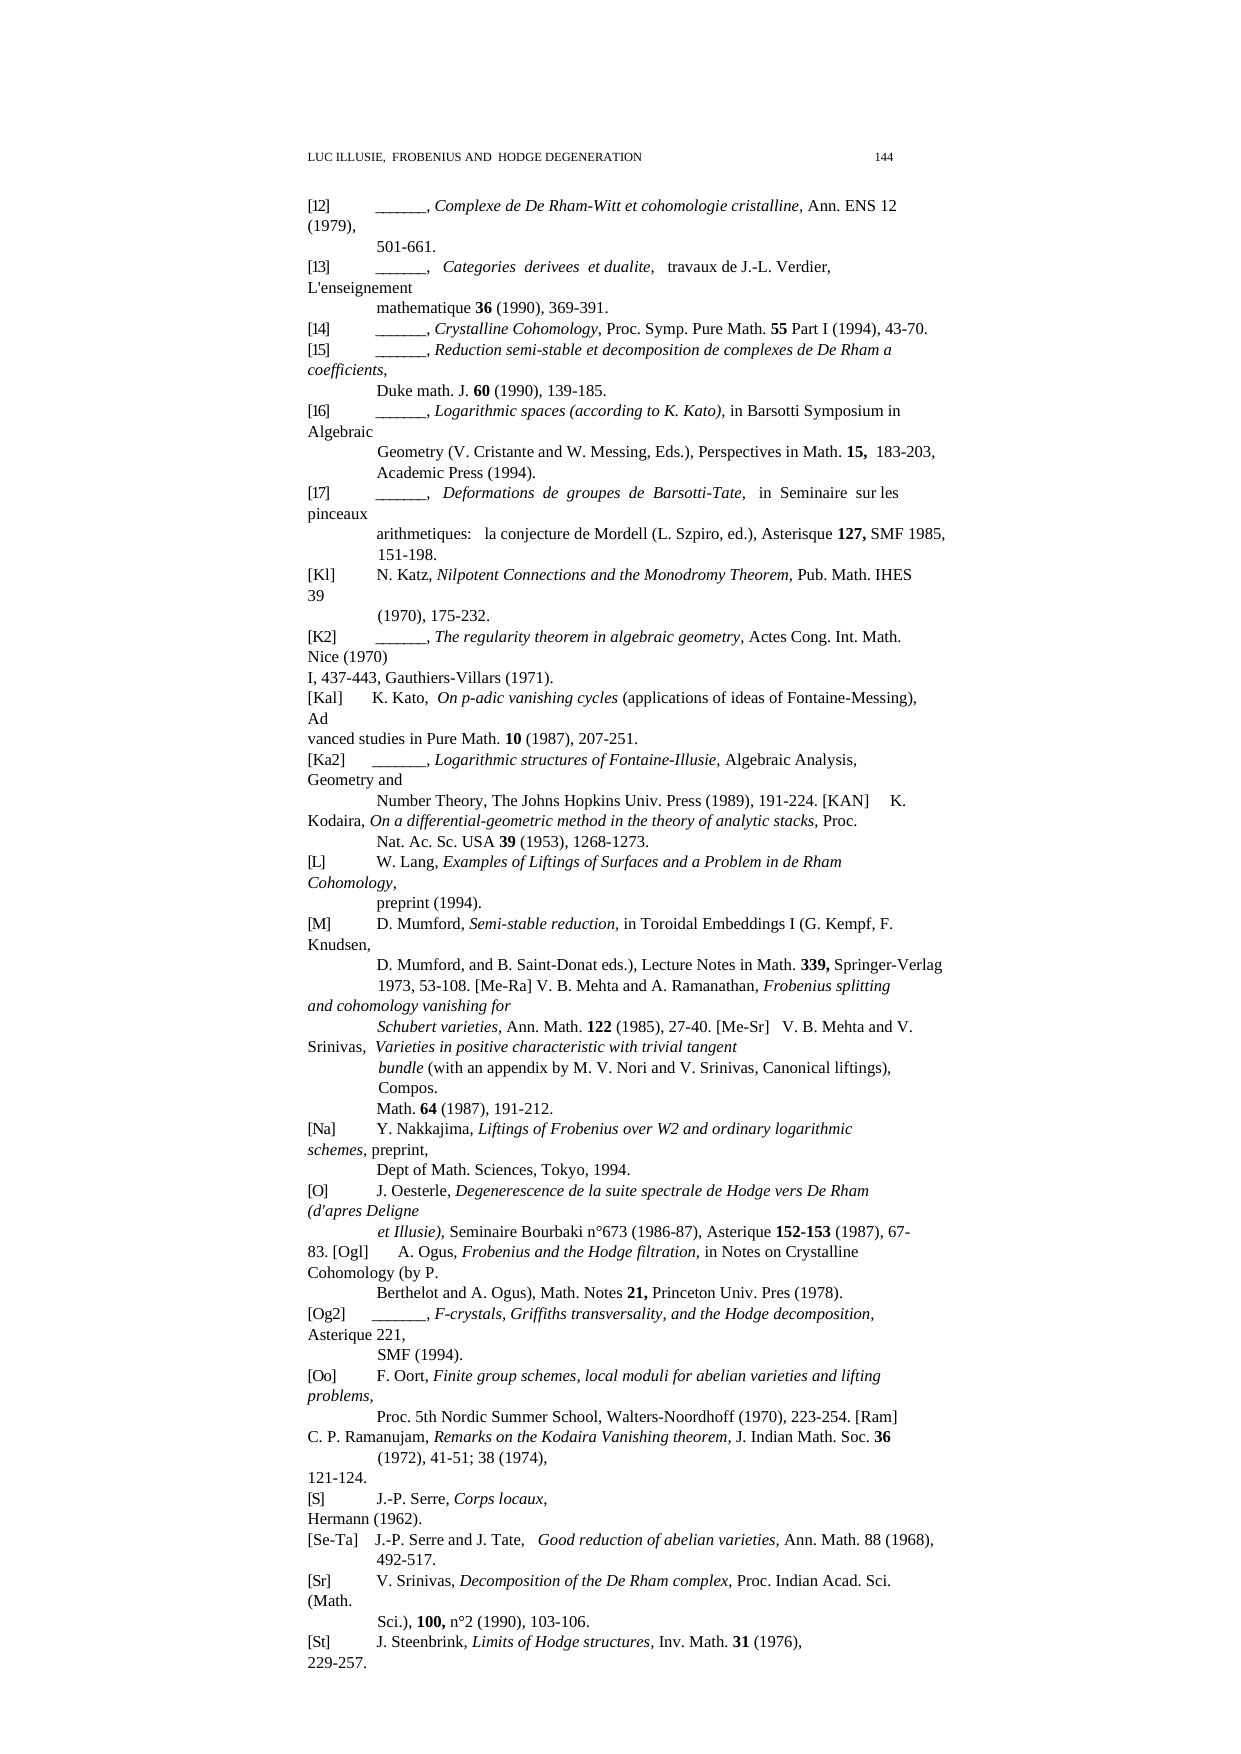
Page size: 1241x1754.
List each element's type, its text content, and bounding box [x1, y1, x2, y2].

text Schubert varieties, Ann. Math. 122 (1985), 27-40. [Me-Sr] V. B. Mehta and V. Srinivas, Varieties in positive characteristic with trivial tangent [307, 1016, 917, 1057]
text 501-661. [13] , Categories derivees et dualite, travaux de J.-L. Verdier, L'enseignement [307, 236, 917, 297]
text 492-517. [Sr] V. Srinivas, Decomposition of the De Rham complex, Proc. Indian Acad. Sci. (Math. [307, 1549, 917, 1611]
text Nat. Ac. Sc. USA 39 (1953), 1268-1273. [L] W. Lang, Examples of Liftings of Surfaces and a Problem in de Rham Cohomology, [307, 831, 917, 893]
text SMF (1994). [Oo] F. Oort, Finite group schemes, local moduli for abelian varieties and lifting problems, [307, 1344, 917, 1406]
text mathematique 36 (1990), 369-391. [376, 297, 949, 318]
text bundle (with an appendix by M. V. Nori and V. Srinivas, Canonical liftings), Compos. [378, 1057, 949, 1098]
text Sci.), 100, n°2 (1990), 103-106. [St] J. Steenbrink, Limits of Hodge structures, Inv. Math. 31 (1976), 229-257. [307, 1611, 821, 1672]
text LUC ILLUSIE, FROBENIUS AND HODGE DEGENERATION [307, 150, 715, 164]
text Geometry (V. Cristante and W. Messing, Eds.), Perspectives in Math. 15, 183-203, [377, 441, 949, 462]
text et Illusie), Seminaire Bourbaki n°673 (1986-87), Asterique 152-153 (1987), 67-83. [Ogl] A. Ogus, Frobenius and the Hodge filtration, in Notes on Crystalline Cohomology (by P. [307, 1221, 917, 1282]
text Dept of Math. Sciences, Tokyo, 1994. [O] J. Oesterle, Degenerescence de la suite spectrale de Hodge vers De Rham (d'apres Deligne [307, 1159, 917, 1221]
text Math. 64 (1987), 191-212. [Na] Y. Nakkajima, Liftings of Frobenius over W2 and ordinary logarithmic schemes, preprint, [307, 1098, 917, 1159]
text Duke math. J. 60 (1990), 139-185. [16] , Logarithmic spaces (according to K. Kato), in Barsotti Symposium in Algebraic [307, 379, 917, 441]
text preprint (1994). [M] D. Mumford, Semi-stable reduction, in Toroidal Embeddings I (G. Kempf, F. Knudsen, [307, 893, 917, 954]
text Number Theory, The Johns Hopkins Univ. Press (1989), 191-224. [KAN] K. Kodaira, On a differential-geometric method in the theory of analytic stacks, Proc. [307, 790, 917, 831]
text [14] , Crystalline Cohomology, Proc. Symp. Pure Math. 55 Part I (1994), 43-70. [307, 318, 949, 338]
text Proc. 5th Nordic Summer School, Walters-Noordhoff (1970), 223-254. [Ram] C. P. Ramanujam, Remarks on the Kodaira Vanishing theorem, J. Indian Math. Soc. 36 [307, 1406, 917, 1447]
text 144 [874, 150, 949, 164]
text [Se-Ta] J.-P. Serre and J. Tate, Good reduction of abelian varieties, Ann. Math. 88 (1968), [307, 1529, 949, 1549]
text [12] , Complexe de De Rham-Witt et cohomologie cristalline, Ann. ENS 12 (1979), [307, 195, 949, 236]
text 151-198. [Kl] N. Katz, Nilpotent Connections and the Monodromy Theorem, Pub. Math. IHES 39 [307, 544, 917, 605]
text 1973, 53-108. [Me-Ra] V. B. Mehta and A. Ramanathan, Frobenius splitting and cohomology vanishing for [307, 975, 917, 1016]
text D. Mumford, and B. Saint-Donat eds.), Lecture Notes in Math. 339, Springer-Verlag [376, 954, 949, 975]
text Academic Press (1994). [17] , Deformations de groupes de Barsotti-Tate, in Seminaire sur les pinceaux [307, 462, 917, 523]
text [15] , Reduction semi-stable et decomposition de complexes de De Rham a coefficients, [307, 338, 949, 379]
text (1972), 41-51; 38 (1974), 121-124. [S] J.-P. Serre, Corps locaux, Hermann (1962). [307, 1447, 566, 1529]
text I, 437-443, Gauthiers-Villars (1971). [Kal] K. Kato, On p-adic vanishing cycles (applications of ideas of Fontaine-Messing), Ad­ vanced studies in Pure Math. 10 (1987), 207-251. [Ka2] , Logarithmic structures of Fontaine-Illusie, Algebraic Analysis, Geometry and [307, 667, 917, 790]
text arithmetiques: la conjecture de Mordell (L. Szpiro, ed.), Asterisque 127, SMF 1985, [376, 523, 949, 544]
text (1970), 175-232. [K2] , The regularity theorem in algebraic geometry, Actes Cong. Int. Math. Nice (1970) [307, 605, 917, 667]
text Berthelot and A. Ogus), Math. Notes 21, Princeton Univ. Pres (1978). [Og2] , F-crystals, Griffiths transversality, and the Hodge decomposition, Asterique 221, [307, 1282, 917, 1344]
